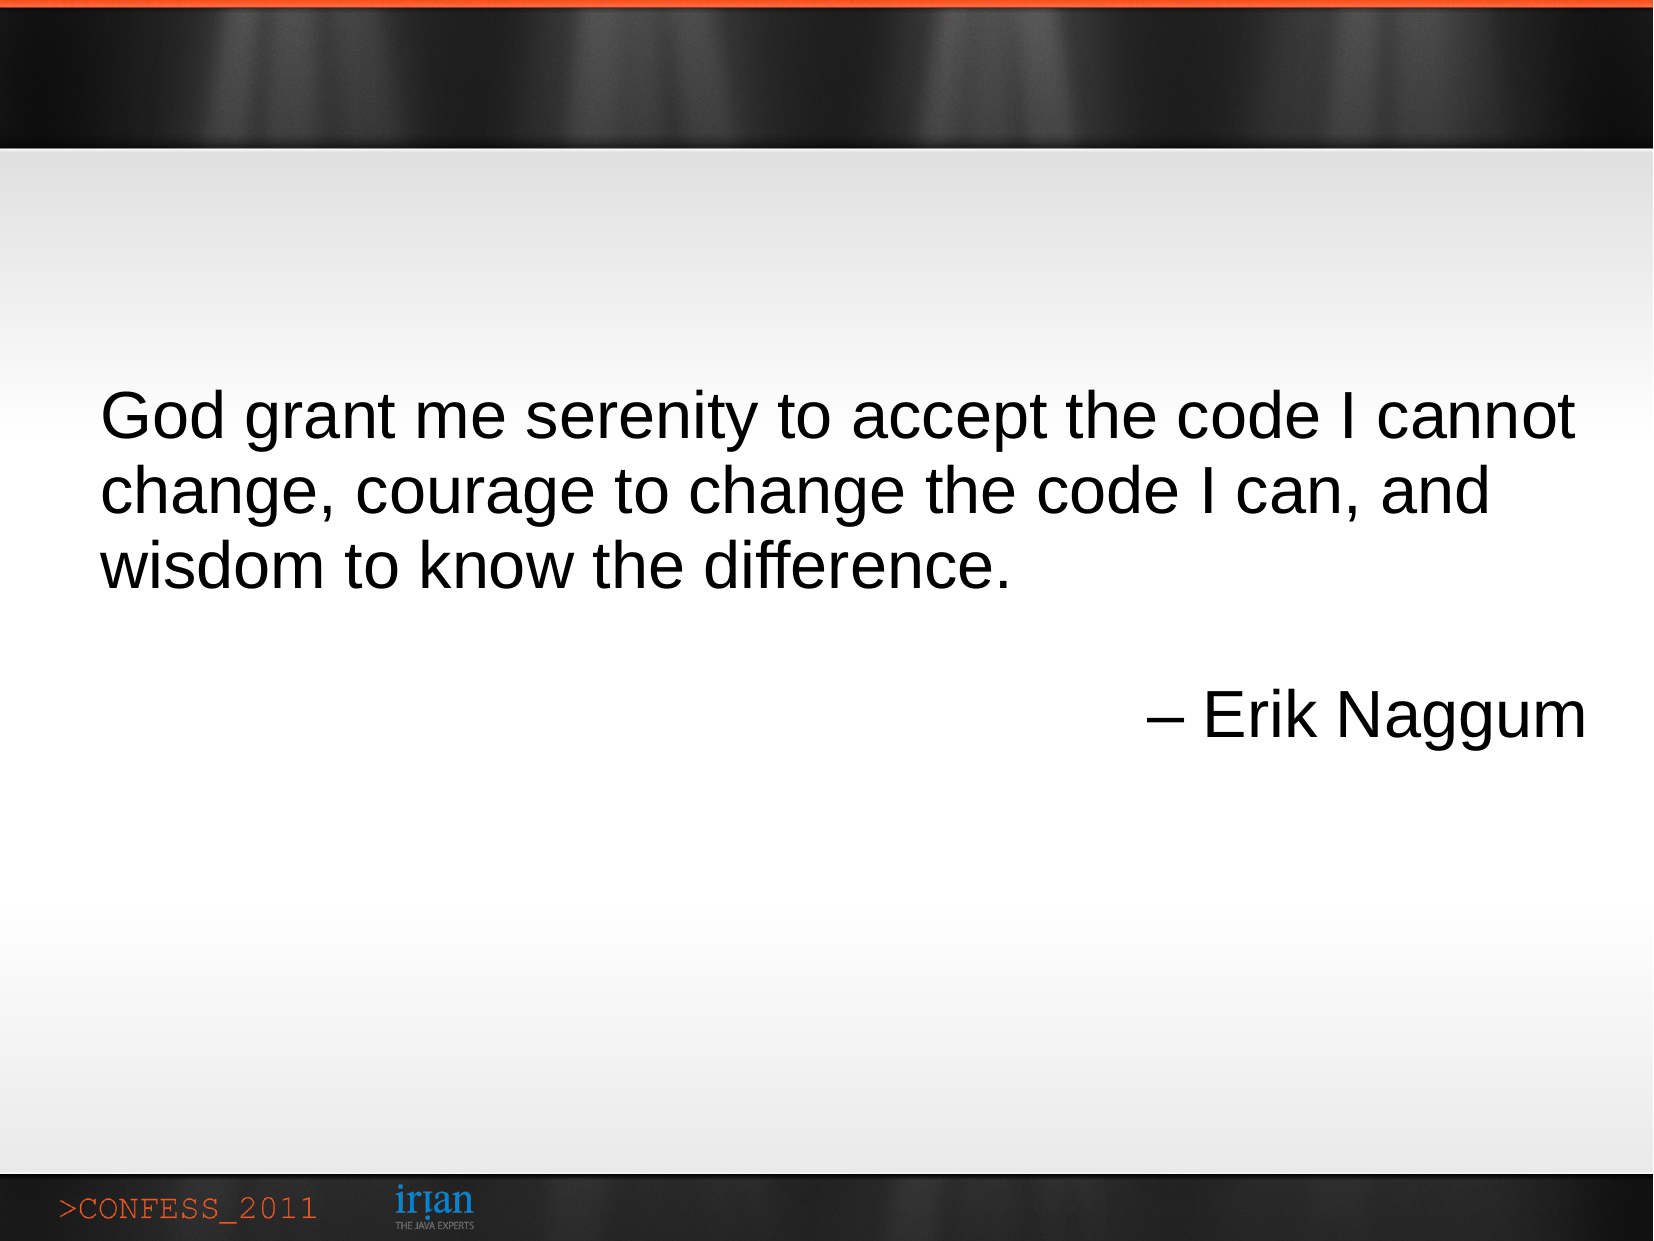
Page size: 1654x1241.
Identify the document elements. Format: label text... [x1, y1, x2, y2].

picture [0, 0, 1653, 1241]
subtitle God grant me serenity to accept the code I cannot change, courage to change the code I can, and wisdom to know the difference. – Erik Naggum [100, 6, 1588, 1125]
